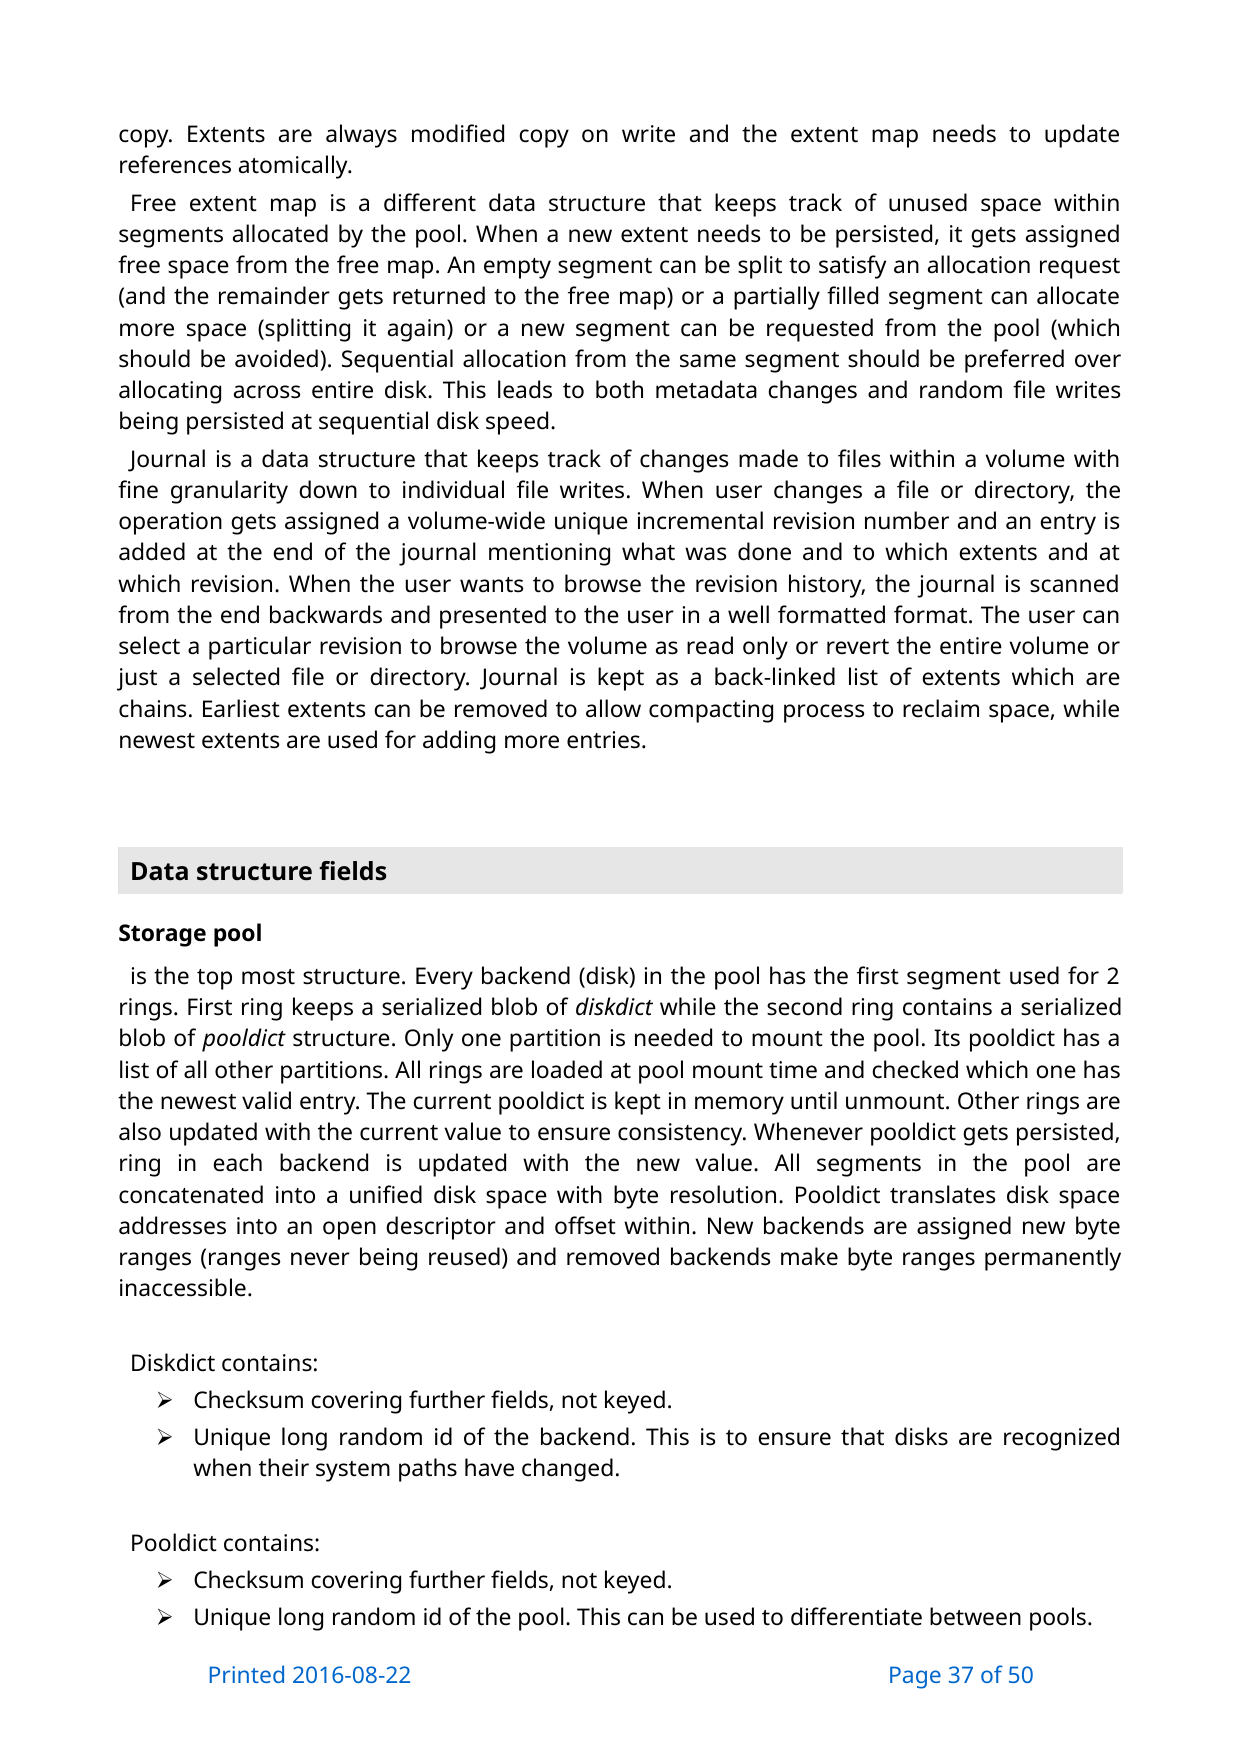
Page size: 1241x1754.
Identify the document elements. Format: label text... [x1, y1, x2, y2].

list Checksum covering further fields, not keyed. [156, 1384, 1122, 1415]
text Pooldict contains: [118, 1527, 1122, 1558]
text copy. Extents are always modified copy on write and the extent map needs to update references atomically. [118, 118, 1122, 181]
list Unique long random id of the pool. This can be used to differentiate between pools. [156, 1601, 1122, 1632]
subtitle Storage pool [118, 917, 1122, 948]
text Journal is a data structure that keeps track of changes made to files within a volume with fine granularity down to individual file writes. When user changes a file or directory, the operation gets assigned a volume-wide unique incremental revision number and an entry is added at the end of the journal mentioning what was done and to which extents and at which revision. When the user wants to browse the revision history, the journal is scanned from the end backwards and presented to the user in a well formatted format. The user can select a particular revision to browse the volume as read only or revert the entire volume or just a selected file or directory. Journal is kept as a back-linked list of extents which are chains. Earliest extents can be removed to allow compacting process to reclaim space, while newest extents are used for adding more entries. [118, 442, 1122, 755]
text Free extent map is a different data structure that keeps track of unused space within segments allocated by the pool. When a new extent needs to be persisted, it gets assigned free space from the free map. An empty segment can be split to satisfy an allocation request (and the remainder gets returned to the free map) or a partially filled segment can allocate more space (splitting it again) or a new segment can be requested from the pool (which should be avoided). Sequential allocation from the same segment should be preferred over allocating across entire disk. This leads to both metadata changes and random file writes being persisted at sequential disk speed. [118, 187, 1122, 437]
subtitle Data structure fields [119, 848, 1122, 893]
text Diskdict contains: [118, 1347, 1122, 1378]
list Checksum covering further fields, not keyed. [156, 1564, 1122, 1595]
list Unique long random id of the backend. This is to ensure that disks are recognized when their system paths have changed. [156, 1421, 1122, 1483]
text is the top most structure. Every backend (disk) in the pool has the first segment used for 2 rings. First ring keeps a serialized blob of diskdict while the second ring contains a serialized blob of pooldict structure. Only one partition is needed to mount the pool. Its pooldict has a list of all other partitions. All rings are loaded at pool mount time and checked which one has the newest valid entry. The current pooldict is kept in memory until unmount. Other rings are also updated with the current value to ensure consistency. Whenever pooldict gets persisted, ring in each backend is updated with the new value. All segments in the pool are concatenated into a unified disk space with byte resolution. Pooldict translates disk space addresses into an open descriptor and offset within. New backends are assigned new byte ranges (ranges never being reused) and removed backends make byte ranges permanently inaccessible. [118, 960, 1122, 1303]
